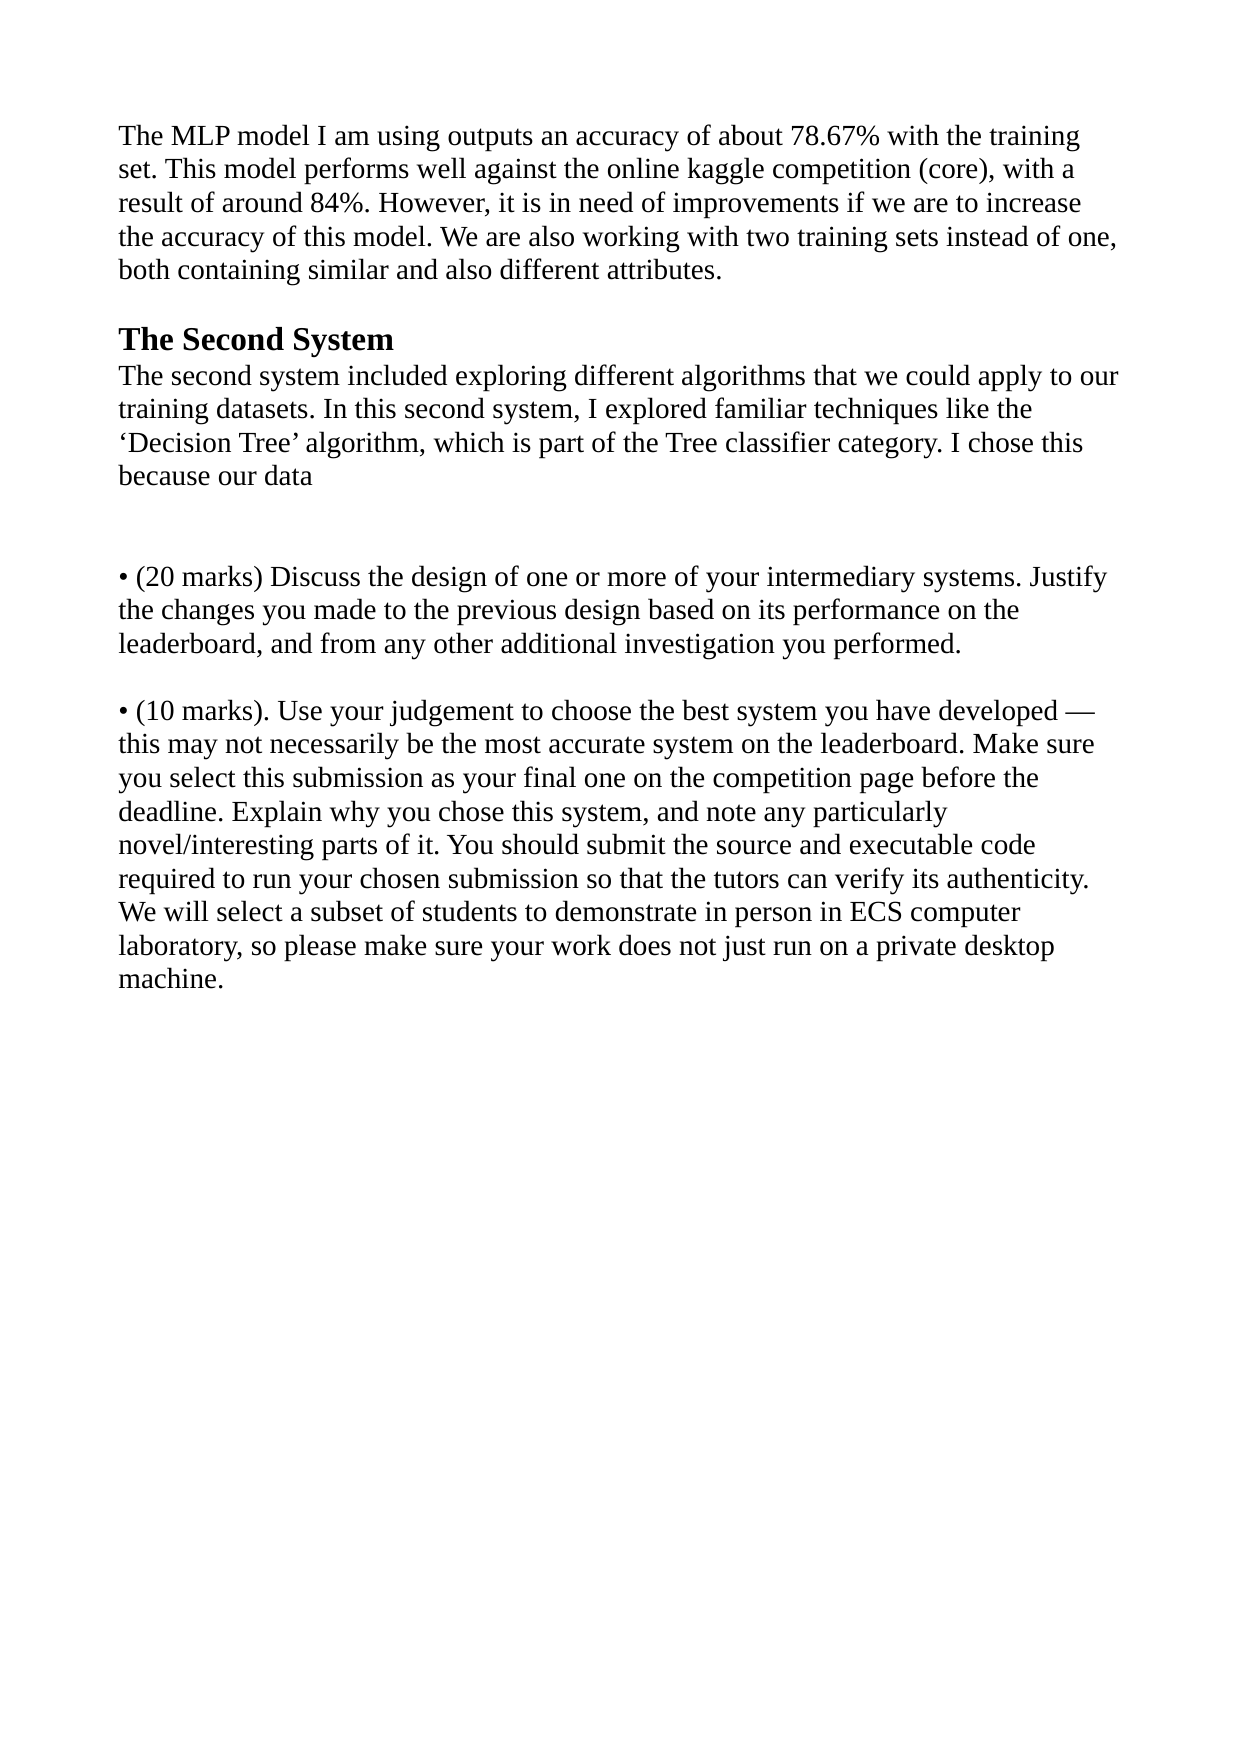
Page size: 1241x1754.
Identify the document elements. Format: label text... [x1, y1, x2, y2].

text The Second System [118, 319, 1122, 358]
text • (10 marks). Use your judgement to choose the best system you have developed — this may not necessarily be the most accurate system on the leaderboard. Make sure you select this submission as your final one on the competition page before the deadline. Explain why you chose this system, and note any particularly novel/interesting parts of it. You should submit the source and executable code required to run your chosen submission so that the tutors can verify its authenticity. We will select a subset of students to demonstrate in person in ECS computer laboratory, so please make sure your work does not just run on a private desktop machine. [118, 693, 1122, 995]
text The second system included exploring different algorithms that we could apply to our training datasets. In this second system, I explored familiar techniques like the ‘Decision Tree’ algorithm, which is part of the Tree classifier category. I chose this because our data [118, 358, 1122, 492]
text The MLP model I am using outputs an accuracy of about 78.67% with the training set. This model performs well against the online kaggle competition (core), with a result of around 84%. However, it is in need of improvements if we are to increase the accuracy of this model. We are also working with two training sets instead of one, both containing similar and also different attributes. [118, 118, 1122, 286]
text • (20 marks) Discuss the design of one or more of your intermediary systems. Justify the changes you made to the previous design based on its performance on the leaderboard, and from any other additional investigation you performed. [118, 559, 1122, 659]
